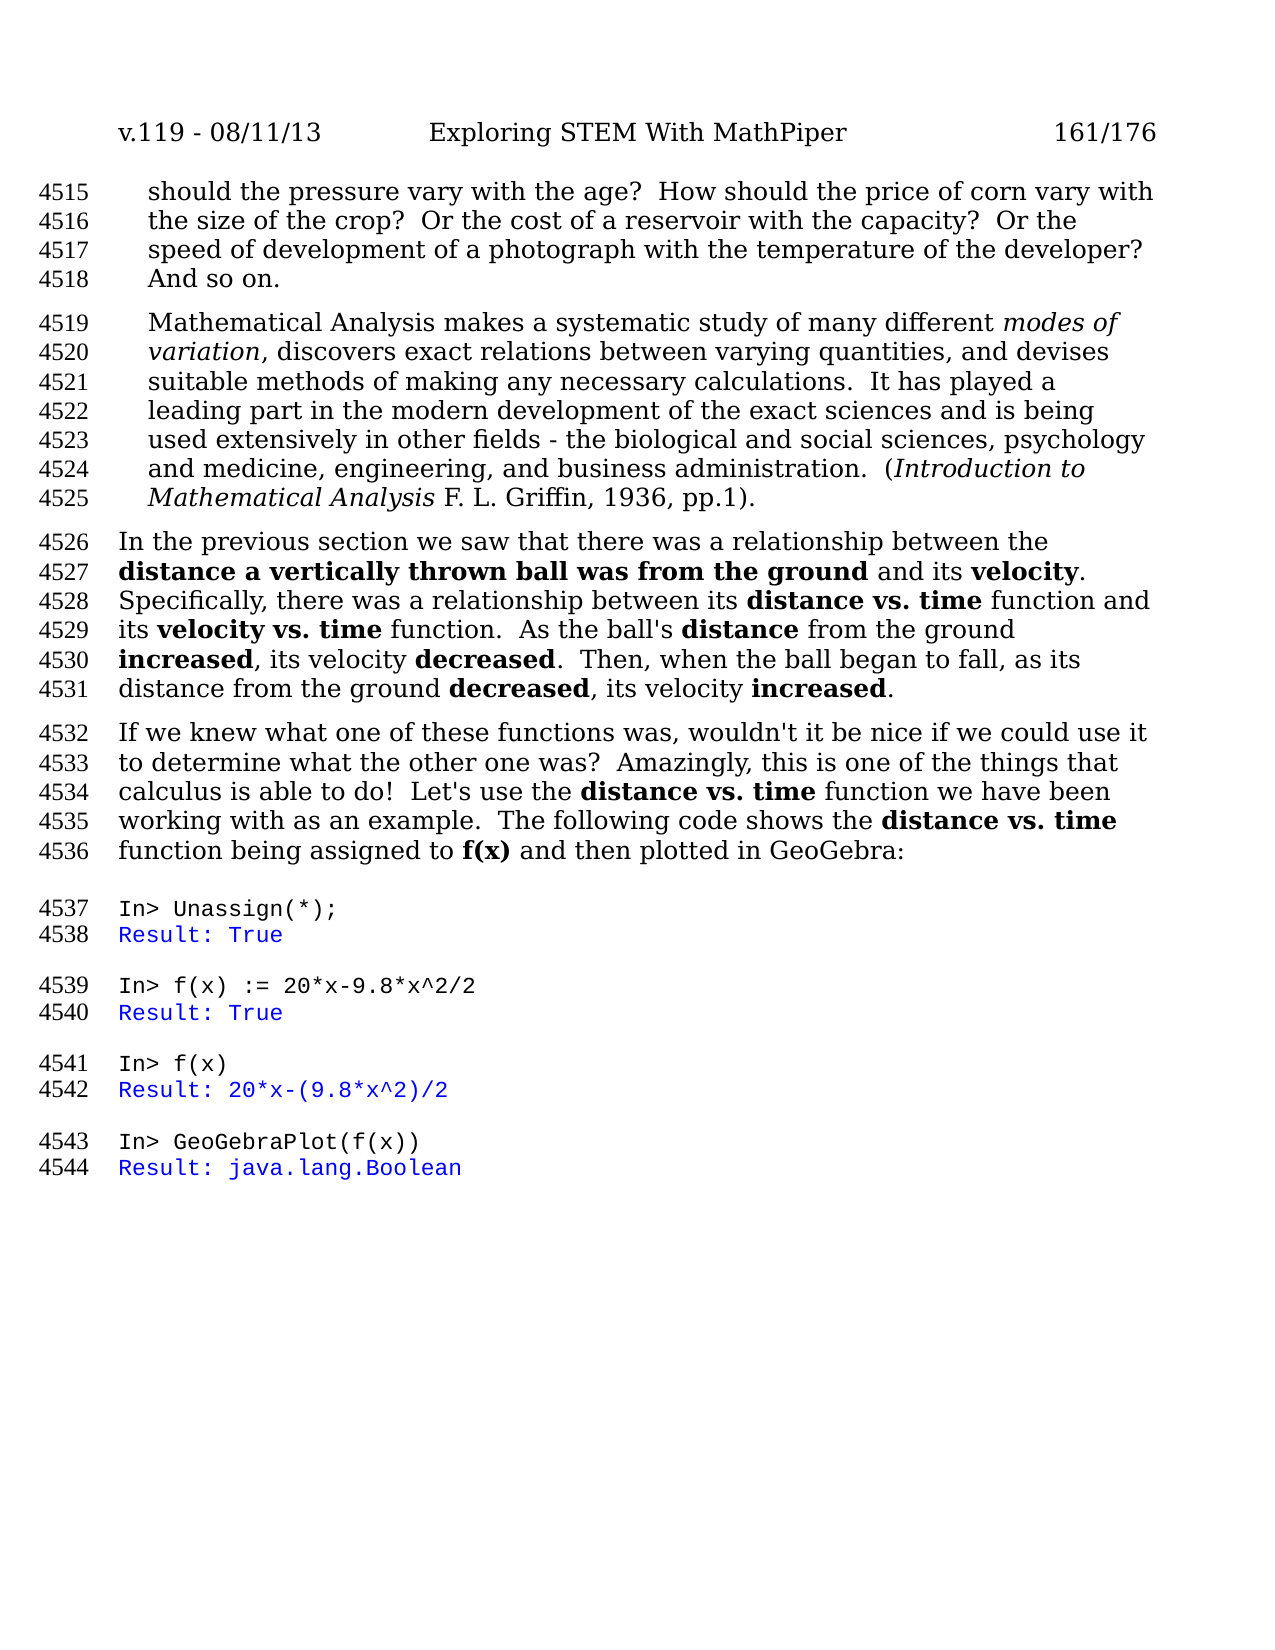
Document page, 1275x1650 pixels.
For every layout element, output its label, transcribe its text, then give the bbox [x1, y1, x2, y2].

text In> Unassign(*); [118, 897, 1157, 923]
text In> f(x) := 20*x-9.8*x^2/2 [118, 975, 1157, 1001]
text Result: java.lang.Boolean [118, 1156, 1157, 1182]
text In> GeoGebraPlot(f(x)) [118, 1131, 1157, 1156]
text If we knew what one of these functions was, wouldn't it be nice if we could use it to determine what the other one was? Amazingly, this is one of the things that calculus is able to do! Let's use the distance vs. time function we have been working with as an example. The following code shows the distance vs. time function being assigned to f(x) and then plotted in GeoGebra: [118, 719, 1157, 865]
text Result: True [118, 1001, 1157, 1027]
text Result: 20*x-(9.8*x^2)/2 [118, 1079, 1157, 1104]
text Result: True [118, 923, 1157, 949]
text In> f(x) [118, 1053, 1157, 1079]
text should the pressure vary with the age? How should the price of corn vary with the size of the crop? Or the cost of a reservoir with the capacity? Or the speed of development of a photograph with the temperature of the developer? And so on. [148, 177, 1157, 293]
text In the previous section we saw that there was a relationship between the distance a vertically thrown ball was from the ground and its velocity. Specifically, there was a relationship between its distance vs. time function and its velocity vs. time function. As the ball's distance from the ground increased, its velocity decreased. Then, when the ball began to fall, as its distance from the ground decreased, its velocity increased. [118, 528, 1157, 704]
text Mathematical Analysis makes a systematic study of many different modes of variation, discovers exact relations between varying quantities, and devises suitable methods of making any necessary calculations. It has played a leading part in the modern development of the exact sciences and is being used extensively in other fields - the biological and social sciences, psychology and medicine, engineering, and business administration. (Introduction to Mathematical Analysis F. L. Griffin, 1936, pp.1). [148, 308, 1157, 513]
